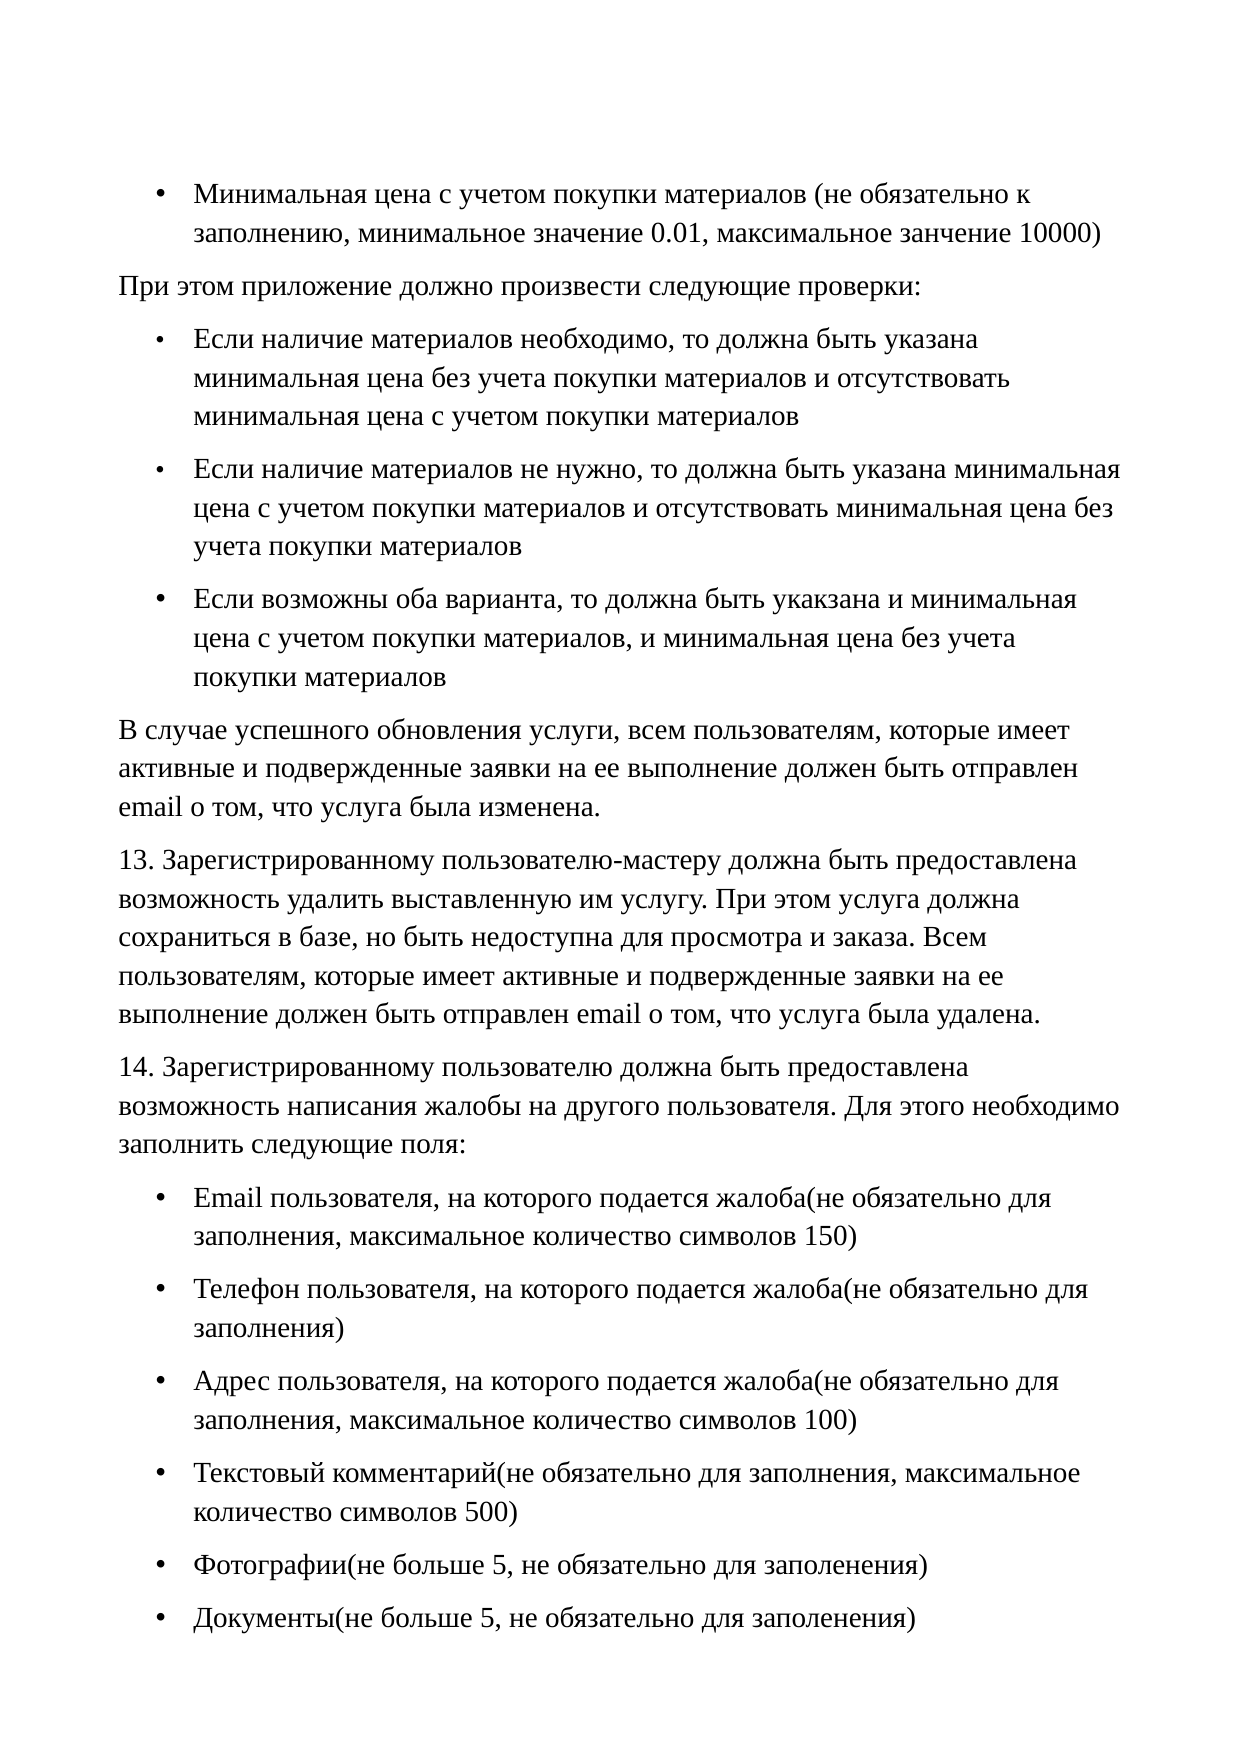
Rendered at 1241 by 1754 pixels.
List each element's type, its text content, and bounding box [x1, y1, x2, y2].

text В случае успешного обновления услуги, всем пользователям, которые имеет активные и подвержденные заявки на ее выполнение должен быть отправлен email о том, что услуга была изменена. [118, 712, 1122, 823]
list Если наличие материалов не нужно, то должна быть указана минимальная цена с учетом покупки материалов и отсутствовать минимальная цена без учета покупки материалов [156, 451, 1122, 562]
list Документы(не больше 5, не обязательно для заполенения) [156, 1600, 1122, 1634]
text 13. Зарегистрированному пользователю-мастеру должна быть предоставлена возможность удалить выставленную им услугу. При этом услуга должна сохраниться в базе, но быть недоступна для просмотра и заказа. Всем пользователям, которые имеет активные и подвержденные заявки на ее выполнение должен быть отправлен email о том, что услуга была удалена. [118, 842, 1122, 1030]
list Минимальная цена с учетом покупки материалов (не обязательно к заполнению, минимальное значение 0.01, максимальное занчение 10000) [156, 176, 1122, 248]
text При этом приложение должно произвести следующие проверки: [118, 268, 1122, 302]
list Телефон пользователя, на которого подается жалоба(не обязательно для заполнения) [156, 1271, 1122, 1344]
list Фотографии(не больше 5, не обязательно для заполенения) [156, 1547, 1122, 1580]
list Адрес пользователя, на которого подается жалоба(не обязательно для заполнения, максимальное количество символов 100) [156, 1363, 1122, 1435]
list Если наличие материалов необходимо, то должна быть указана минимальная цена без учета покупки материалов и отсутствовать минимальная цена с учетом покупки материалов [156, 321, 1122, 432]
list Email пользователя, на которого подается жалоба(не обязательно для заполнения, максимальное количество символов 150) [156, 1180, 1122, 1252]
list Если возможны оба варианта, то должна быть укакзана и минимальная цена с учетом покупки материалов, и минимальная цена без учета покупки материалов [156, 582, 1122, 692]
text 14. Зарегистрированному пользователю должна быть предоставлена возможность написания жалобы на другого пользователя. Для этого необходимо заполнить следующие поля: [118, 1049, 1122, 1160]
list Текстовый комментарий(не обязательно для заполнения, максимальное количество символов 500) [156, 1455, 1122, 1527]
